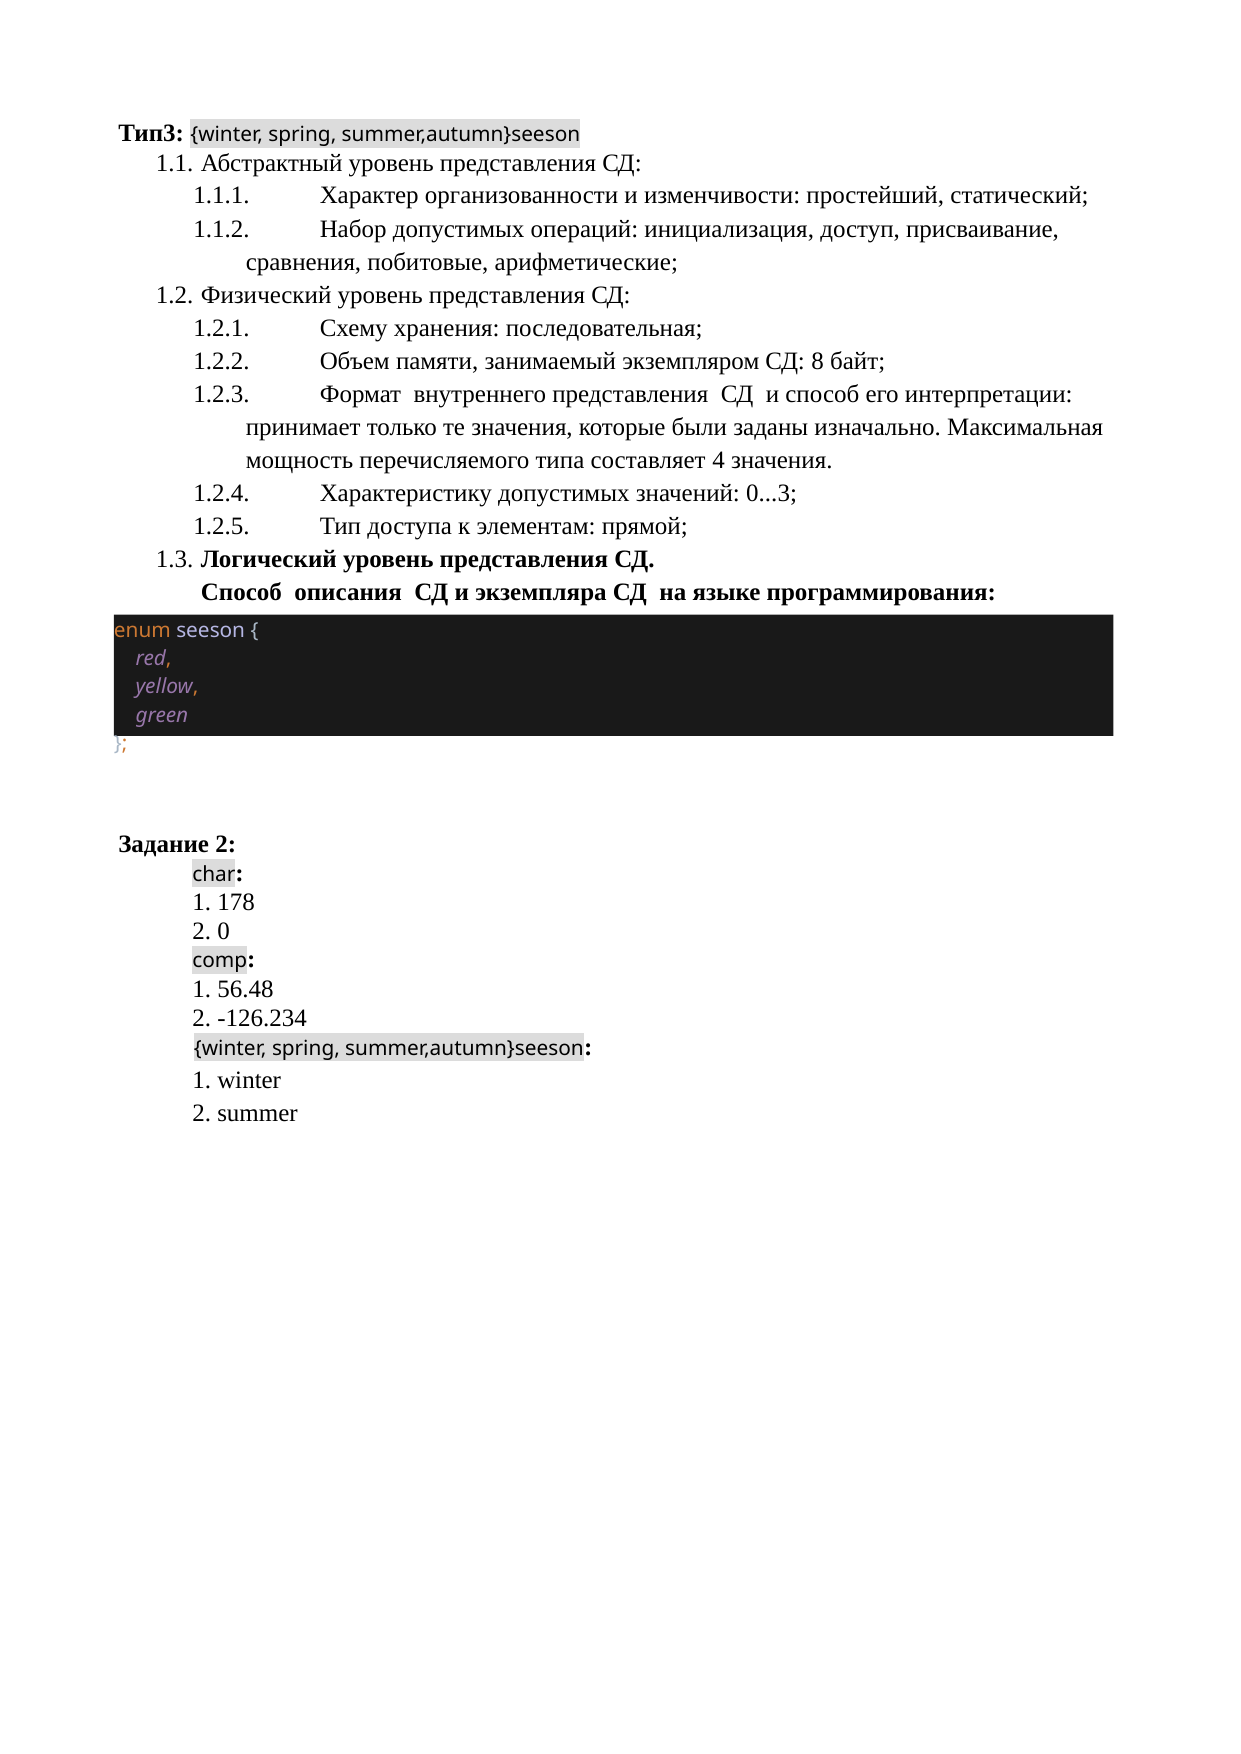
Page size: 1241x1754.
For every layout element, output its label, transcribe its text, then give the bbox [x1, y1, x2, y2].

text comp: 1. 56.48 2. -126.234 [192, 944, 1122, 1032]
list Физический уровень представления СД: [156, 280, 1122, 308]
text char: 1. 178 2. 0 [192, 858, 1122, 944]
list Тип доступа к элементам: прямой; [193, 511, 1122, 539]
list Логический уровень представления СД. Способ описания СД и экземпляра СД на языке программирования: [156, 544, 1122, 639]
list Абстрактный уровень представления СД: [156, 148, 1122, 176]
list Характер организованности и изменчивости: простейший, статический; [193, 181, 1122, 209]
list Набор допустимых операций: инициализация, доступ, присваивание, сравнения, побитовые, арифметические; [193, 214, 1122, 275]
list Характеристику допустимых значений: 0...3; [193, 478, 1122, 507]
list Объем памяти, занимаемый экземпляром СД: 8 байт; [193, 346, 1122, 374]
text {winter, spring, summer,autumn}seeson: 1. winter 2. summer [162, 1032, 1122, 1127]
text Задание 2: [118, 829, 1122, 858]
list Формат внутреннего представления СД и способ его интерпретации: принимает только те значения, которые были заданы изначально. Максимальная мощность перечисляемого типа составляет 4 значения. [193, 379, 1122, 473]
text Тип3: {winter, spring, summer,autumn}seeson [118, 118, 1122, 148]
list Схему хранения: последовательная; [193, 313, 1122, 341]
